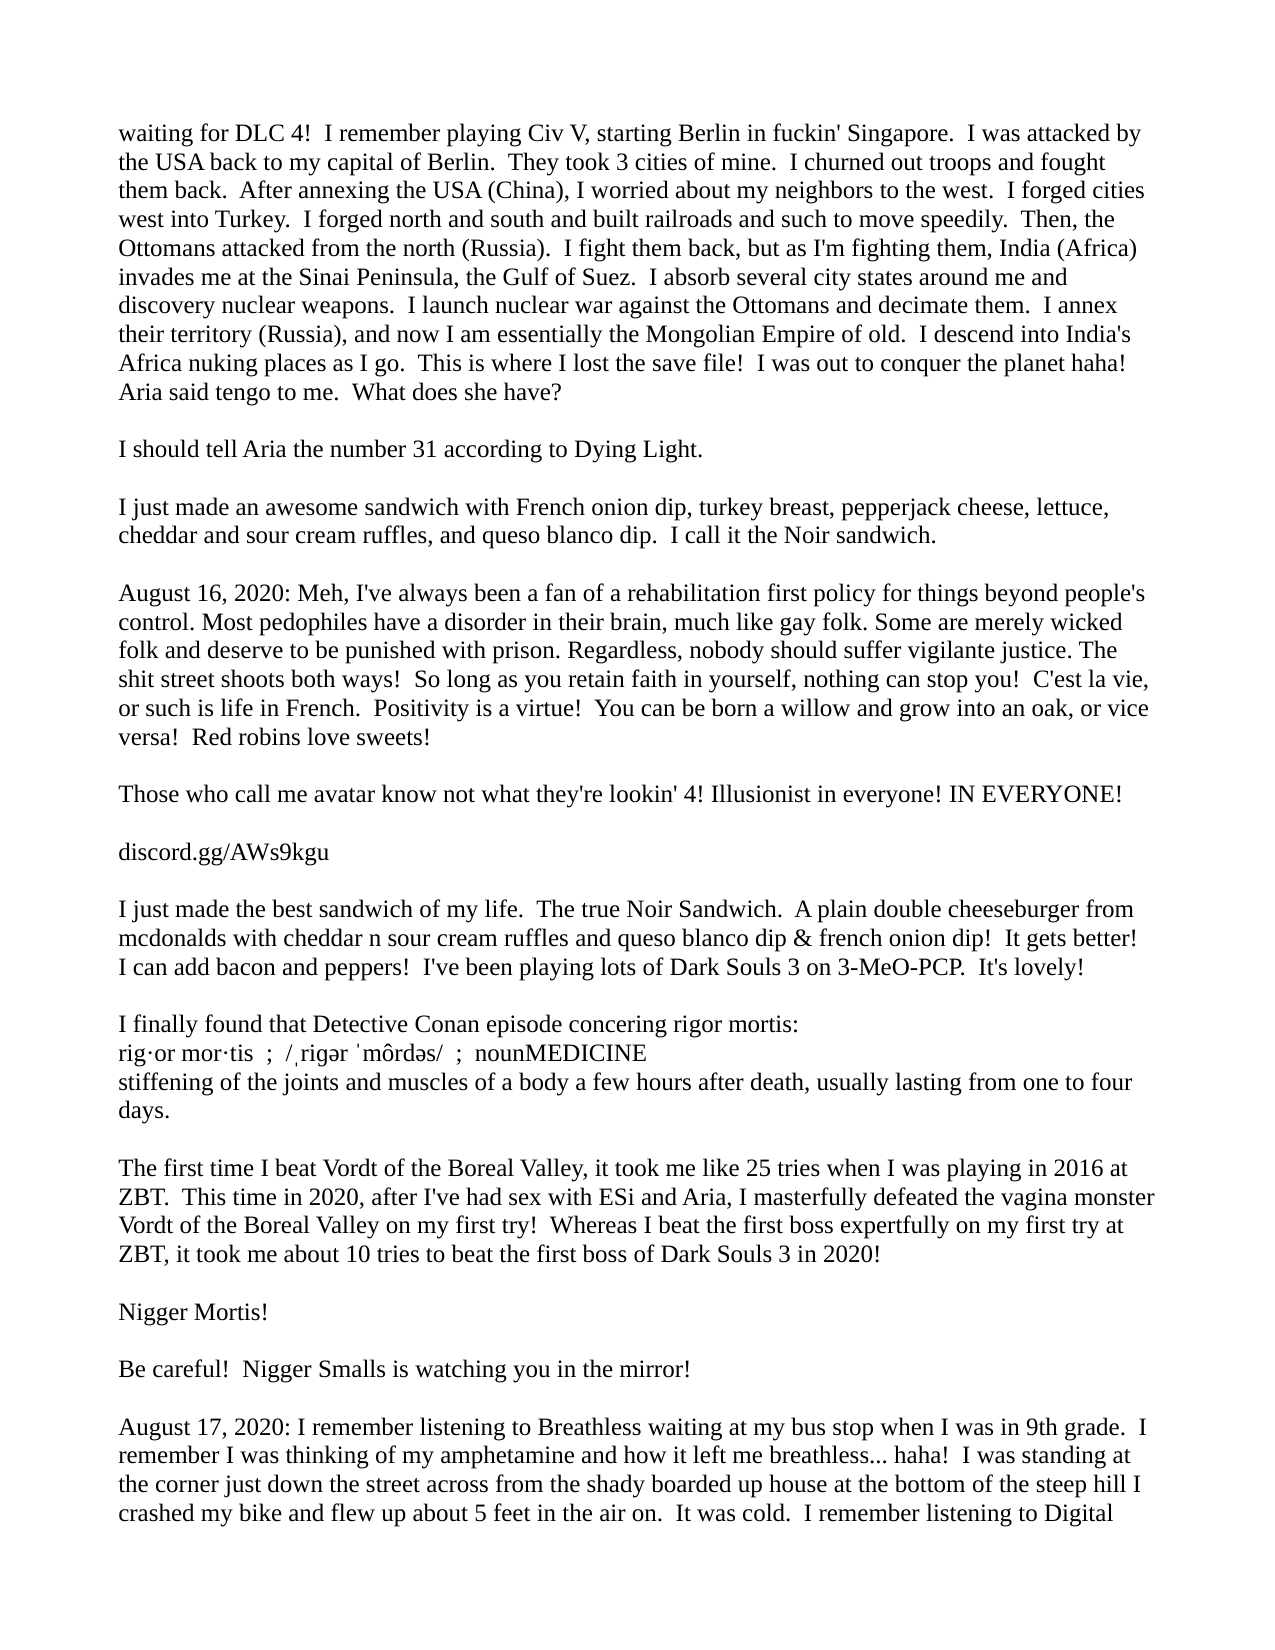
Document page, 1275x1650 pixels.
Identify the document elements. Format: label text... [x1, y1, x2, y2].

text stiffening of the joints and muscles of a body a few hours after death, usually lasting from one to four days. [118, 1067, 1157, 1124]
text Be careful! Nigger Smalls is watching you in the mirror! [118, 1354, 1157, 1383]
text I just made the best sandwich of my life. The true Noir Sandwich. A plain double cheeseburger from mcdonalds with cheddar n sour cream ruffles and queso blanco dip & french onion dip! It gets better! I can add bacon and peppers! I've been playing lots of Dark Souls 3 on 3-MeO-PCP. It's lovely! [118, 894, 1157, 981]
text discord.gg/AWs9kgu [118, 837, 1157, 866]
text August 17, 2020: I remember listening to Breathless waiting at my bus stop when I was in 9th grade. I remember I was thinking of my amphetamine and how it left me breathless... haha! I was standing at the corner just down the street across from the shady boarded up house at the bottom of the steep hill I crashed my bike and flew up about 5 feet in the air on. It was cold. I remember listening to Digital [118, 1412, 1157, 1527]
text Nigger Mortis! [118, 1297, 1157, 1326]
text Those who call me avatar know not what they're lookin' 4! Illusionist in everyone! IN EVERYONE! [118, 779, 1157, 808]
text The first time I beat Vordt of the Boreal Valley, it took me like 25 tries when I was playing in 2016 at ZBT. This time in 2020, after I've had sex with ESi and Aria, I masterfully defeated the vagina monster Vordt of the Boreal Valley on my first try! Whereas I beat the first boss expertfully on my first try at ZBT, it took me about 10 tries to beat the first boss of Dark Souls 3 in 2020! [118, 1153, 1157, 1268]
text I just made an awesome sandwich with French onion dip, turkey breast, pepperjack cheese, lettuce, cheddar and sour cream ruffles, and queso blanco dip. I call it the Noir sandwich. [118, 492, 1157, 549]
text I should tell Aria the number 31 according to Dying Light. [118, 434, 1157, 463]
text rig·or mor·tis ; /ˌriɡər ˈmôrdəs/ ; nounMEDICINE [118, 1038, 1157, 1067]
text waiting for DLC 4! I remember playing Civ V, starting Berlin in fuckin' Singapore. I was attacked by the USA back to my capital of Berlin. They took 3 cities of mine. I churned out troops and fought them back. After annexing the USA (China), I worried about my neighbors to the west. I forged cities west into Turkey. I forged north and south and built railroads and such to move speedily. Then, the Ottomans attacked from the north (Russia). I fight them back, but as I'm fighting them, India (Africa) invades me at the Sinai Peninsula, the Gulf of Suez. I absorb several city states around me and discovery nuclear weapons. I launch nuclear war against the Ottomans and decimate them. I annex their territory (Russia), and now I am essentially the Mongolian Empire of old. I descend into India's Africa nuking places as I go. This is where I lost the save file! I was out to conquer the planet haha! Aria said tengo to me. What does she have? [118, 118, 1157, 406]
text I finally found that Detective Conan episode concering rigor mortis: [118, 1009, 1157, 1038]
text August 16, 2020: Meh, I've always been a fan of a rehabilitation first policy for things beyond people's control. Most pedophiles have a disorder in their brain, much like gay folk. Some are merely wicked folk and deserve to be punished with prison. Regardless, nobody should suffer vigilante justice. The shit street shoots both ways! So long as you retain faith in yourself, nothing can stop you! C'est la vie, or such is life in French. Positivity is a virtue! You can be born a willow and grow into an oak, or vice versa! Red robins love sweets! [118, 578, 1157, 751]
